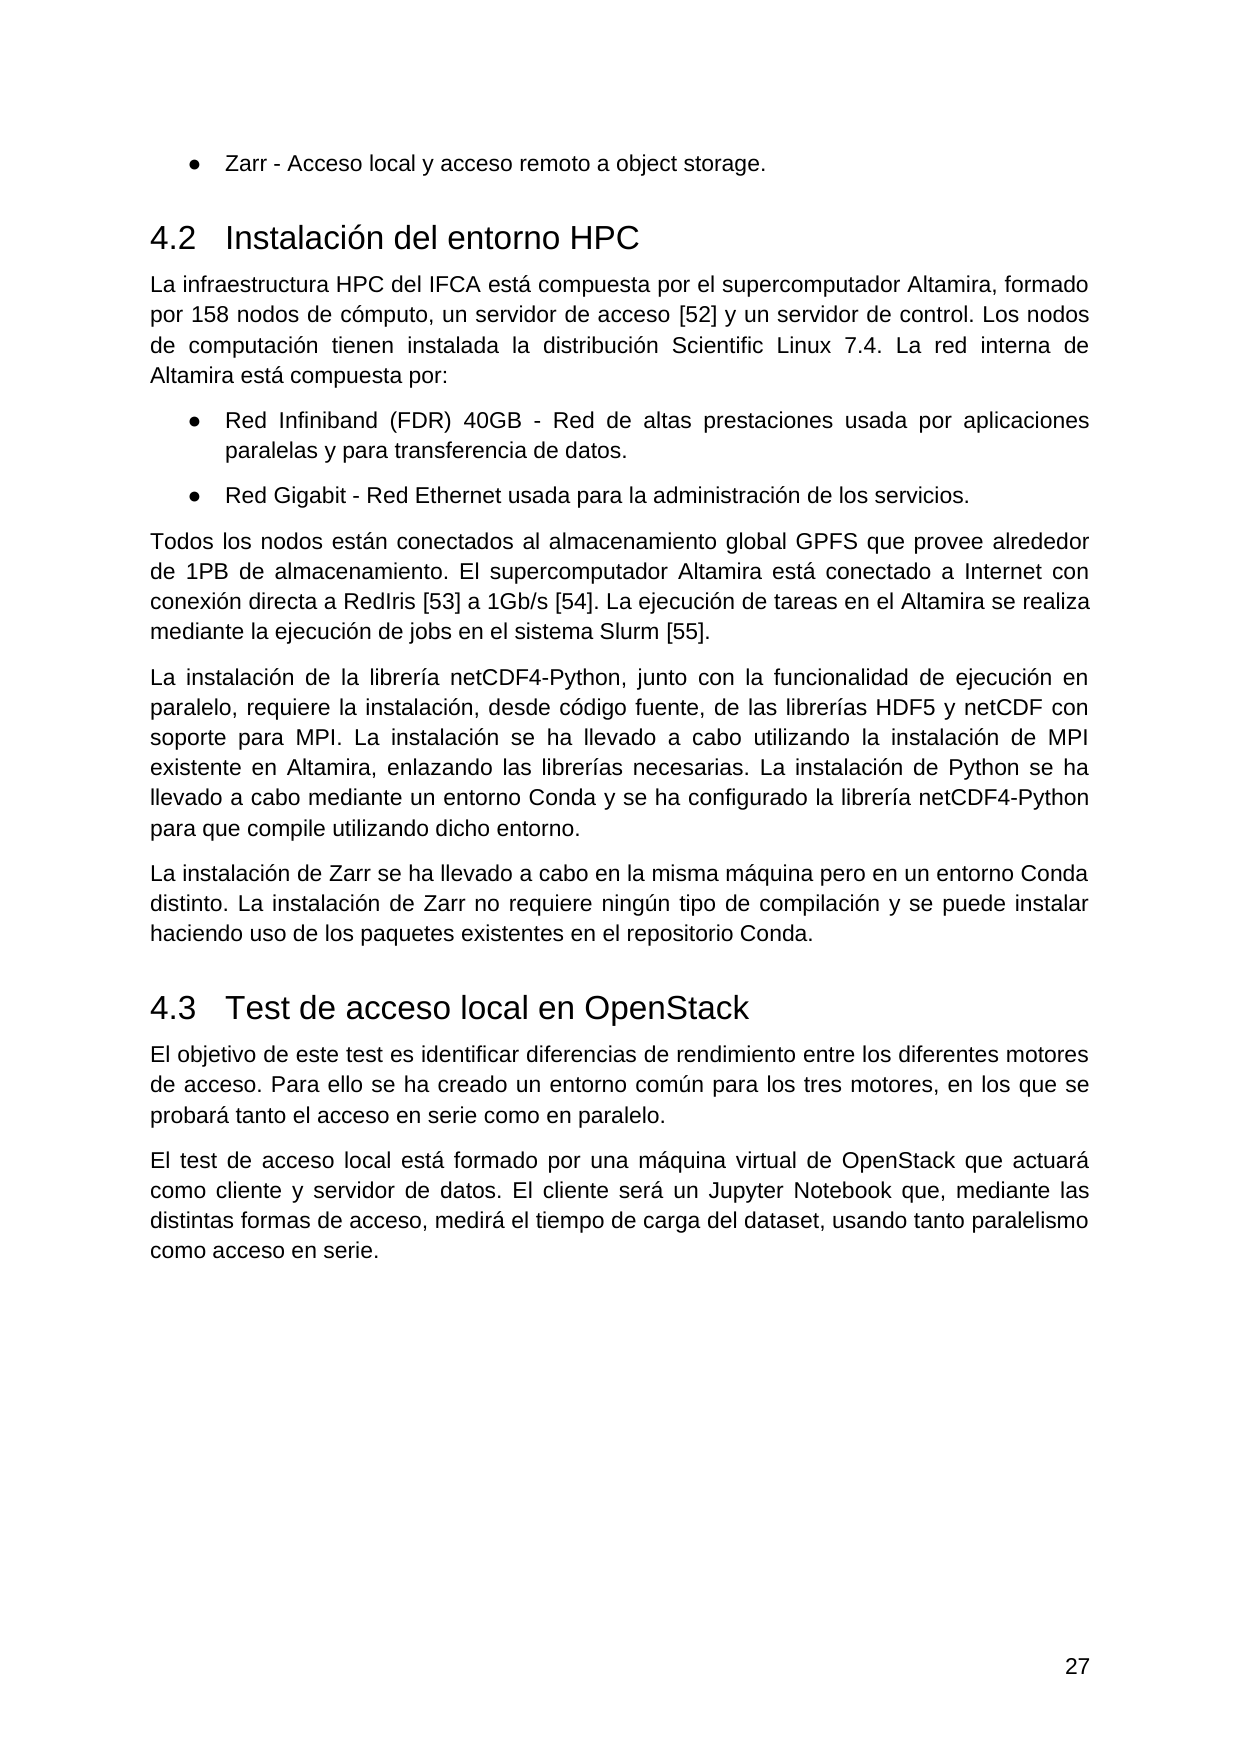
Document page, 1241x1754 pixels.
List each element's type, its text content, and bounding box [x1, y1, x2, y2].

subtitle Test de acceso local en OpenStack [150, 988, 1090, 1026]
text El objetivo de este test es identificar diferencias de rendimiento entre los diferentes motores de acceso. Para ello se ha creado un entorno común para los tres motores, en los que se probará tanto el acceso en serie como en paralelo. [150, 1041, 1090, 1128]
list Red Gigabit - Red Ethernet usada para la administración de los servicios. [187, 482, 1090, 509]
text La instalación de la librería netCDF4-Python, junto con la funcionalidad de ejecución en paralelo, requiere la instalación, desde código fuente, de las librerías HDF5 y netCDF con soporte para MPI. La instalación se ha llevado a cabo utilizando la instalación de MPI existente en Altamira, enlazando las librerías necesarias. La instalación de Python se ha llevado a cabo mediante un entorno Conda y se ha configurado la librería netCDF4-Python para que compile utilizando dicho entorno. [150, 663, 1090, 841]
subtitle Instalación del entorno HPC [150, 218, 1090, 256]
text La infraestructura HPC del IFCA está compuesta por el supercomputador Altamira, formado por 158 nodos de cómputo, un servidor de acceso [52] y un servidor de control. Los nodos de computación tienen instalada la distribución Scientific Linux 7.4. La red interna de Altamira está compuesta por: [150, 271, 1090, 388]
list Red Infiniband (FDR) 40GB - Red de altas prestaciones usada por aplicaciones paralelas y para transferencia de datos. [187, 407, 1090, 463]
text El test de acceso local está formado por una máquina virtual de OpenStack que actuará como cliente y servidor de datos. El cliente será un Jupyter Notebook que, mediante las distintas formas de acceso, medirá el tiempo de carga del dataset, usando tanto paralelismo como acceso en serie. [150, 1147, 1090, 1264]
text La instalación de Zarr se ha llevado a cabo en la misma máquina pero en un entorno Conda distinto. La instalación de Zarr no requiere ningún tipo de compilación y se puede instalar haciendo uso de los paquetes existentes en el repositorio Conda. [150, 860, 1090, 946]
text Todos los nodos están conectados al almacenamiento global GPFS que provee alrededor de 1PB de almacenamiento. El supercomputador Altamira está conectado a Internet con conexión directa a RedIris [53] a 1Gb/s [54]. La ejecución de tareas en el Altamira se realiza mediante la ejecución de jobs en el sistema Slurm [55]. [150, 528, 1090, 644]
list Zarr - Acceso local y acceso remoto a object storage. [187, 150, 1090, 176]
